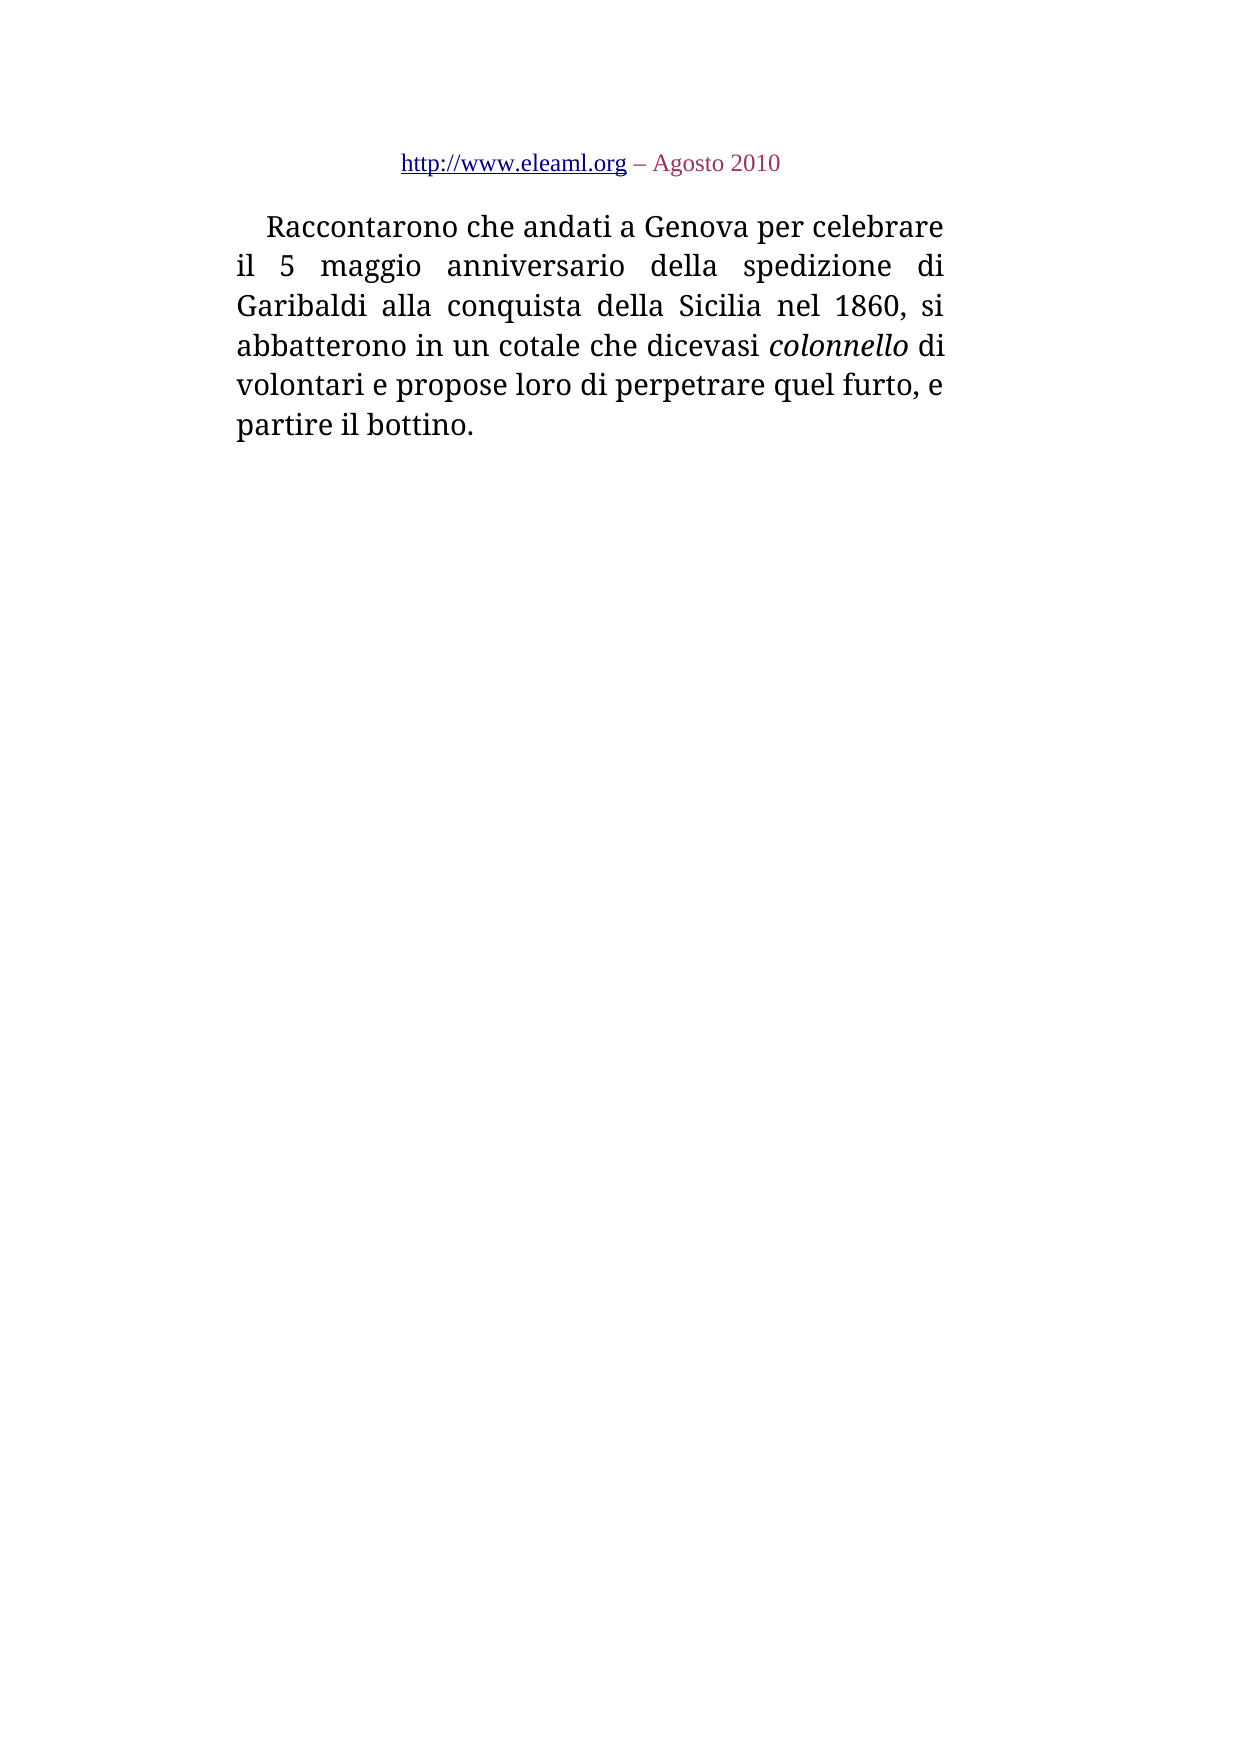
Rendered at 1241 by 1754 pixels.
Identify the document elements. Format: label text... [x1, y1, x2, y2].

text Raccontarono che andati a Genova per celebrare il 5 maggio anniversario della spedizione di Garibaldi alla conquista della Sicilia nel 1860, si abbatterono in un cotale che dicevasi colonnello di volontari e propose loro di perpetrare quel furto, e partire il bottino. [236, 206, 945, 444]
